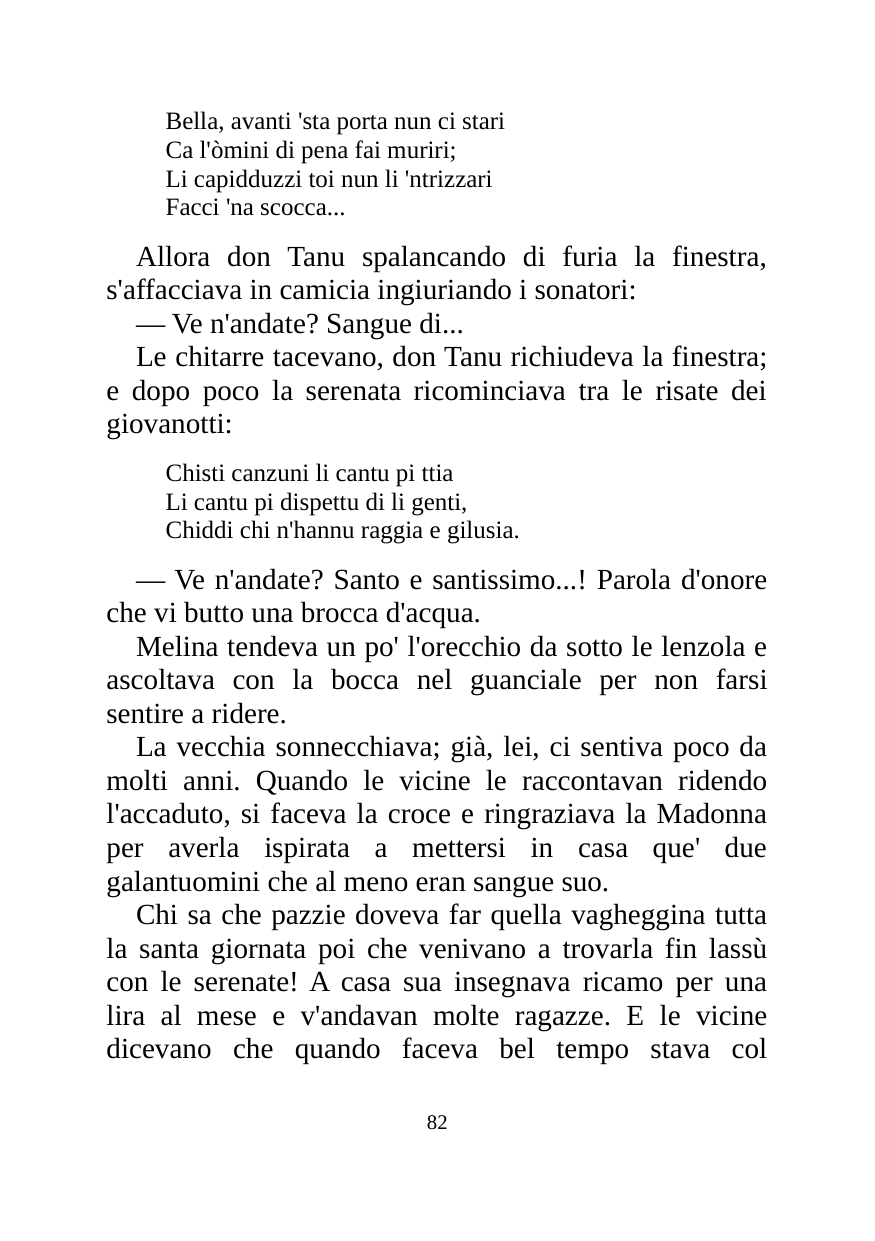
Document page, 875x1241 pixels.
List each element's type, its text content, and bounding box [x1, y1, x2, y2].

text Allora don Tanu spalancando di furia la finestra, s'affacciava in camicia ingiuriando i sonatori: [106, 239, 768, 306]
text — Ve n'andate? Santo e santissimo...! Parola d'onore che vi butto una brocca d'acqua. [106, 562, 768, 629]
text Chi sa che pazzie doveva far quella vagheggina tutta la santa giornata poi che venivano a trovarla fin lassù con le serenate! A casa sua insegnava ricamo per una lira al mese e v'andavan molte ragazze. E le vicine dicevano che quando faceva bel tempo stava col [106, 897, 768, 1065]
text — Ve n'andate? Sangue di... [106, 306, 768, 339]
text Bella, avanti 'sta porta nun ci stari Ca l'òmini di pena fai muriri; Li capidduzzi toi nun li 'ntrizzari Facci 'na scocca... [165, 106, 768, 221]
text Le chitarre tacevano, don Tanu richiudeva la finestra; e dopo poco la serenata ricominciava tra le risate dei giovanotti: [106, 339, 768, 440]
text Chisti canzuni li cantu pi ttia Li cantu pi dispettu di li genti, Chiddi chi n'hannu raggia e gilusia. [165, 458, 768, 544]
text La vecchia sonnecchiava; già, lei, ci sentiva poco da molti anni. Quando le vicine le raccontavan ridendo l'accaduto, si faceva la croce e ringraziava la Madonna per averla ispirata a mettersi in casa que' due galantuomini che al meno eran sangue suo. [106, 729, 768, 897]
text Melina tendeva un po' l'orecchio da sotto le lenzola e ascoltava con la bocca nel guanciale per non farsi sentire a ridere. [106, 629, 768, 729]
